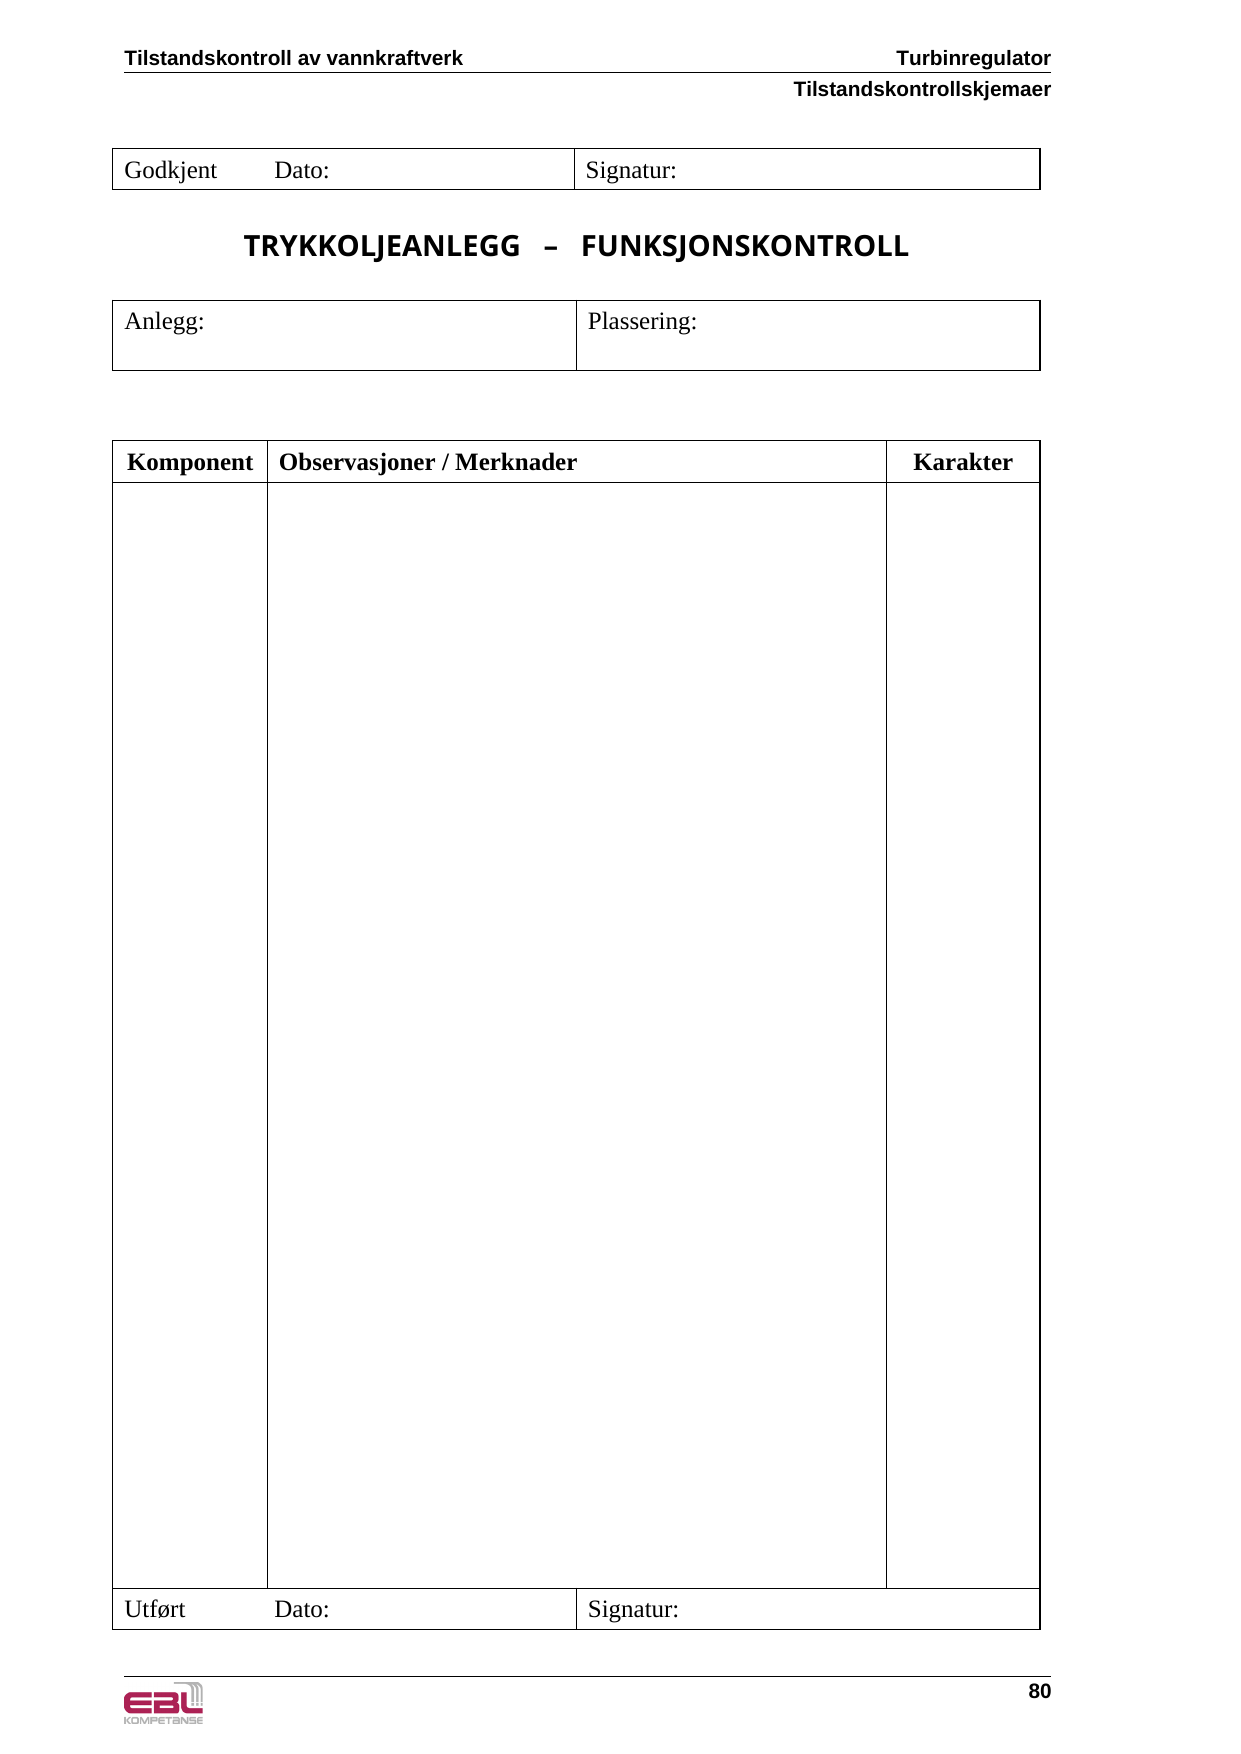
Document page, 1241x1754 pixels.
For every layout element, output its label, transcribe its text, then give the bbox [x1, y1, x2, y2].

table_cell [113, 371, 576, 440]
table_cell Signatur: [577, 1589, 1039, 1629]
picture [124, 1682, 203, 1724]
table_cell Karakter [887, 441, 1039, 482]
table_cell Observasjoner / Merknader [268, 441, 886, 482]
table_cell [113, 483, 267, 1587]
table_cell Anlegg: [113, 301, 576, 370]
table_cell Plassering: [577, 301, 1039, 370]
table_cell Komponent [113, 441, 267, 482]
table_cell Signatur: [575, 149, 1039, 189]
table_header TRYKKOLJEANLEGG – FUNKSJONSKONTROLL [113, 219, 1040, 299]
table_cell [576, 371, 1040, 440]
table_cell [887, 483, 1039, 1587]
table_cell Godkjent Dato: [113, 149, 574, 189]
table_cell [268, 483, 886, 1587]
table_cell Utført Dato: [113, 1589, 576, 1629]
